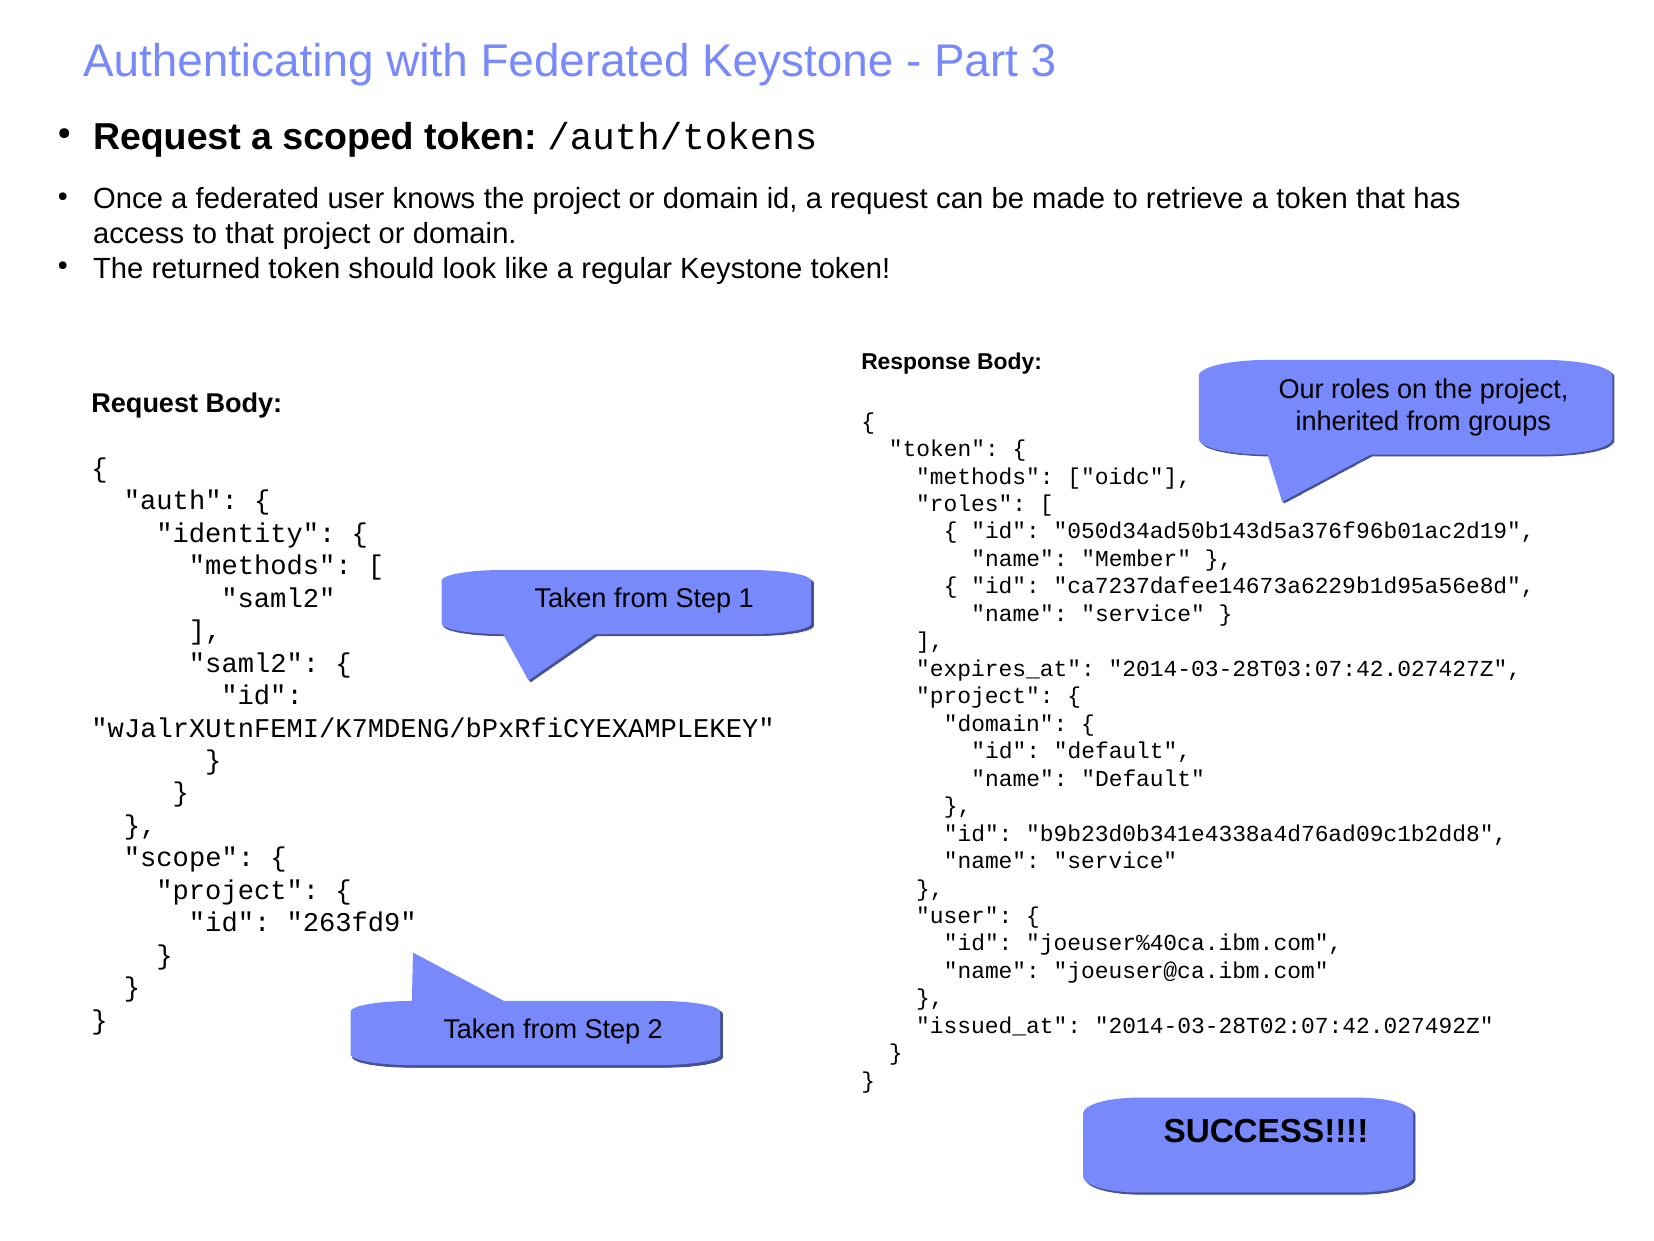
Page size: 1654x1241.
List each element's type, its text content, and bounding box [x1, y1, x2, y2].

text_box Authenticating with Federated Keystone - Part 3 [32, 29, 1604, 102]
text_box Once a federated user knows the project or domain id, a request can be made to retrieve a token that has access to that project or domain. The returned token should look like a regular Keystone token! [42, 171, 1571, 293]
text_box Our roles on the project, inherited from groups [1198, 359, 1613, 502]
text_box Taken from Step 2 [350, 952, 721, 1066]
text_box Request Body: { "auth": { "identity": { "methods": [ "saml2" ], "saml2": { "id": "wJalrXUtnFEMI/K7MDENG/bPxRfiCYEXAMPLEKEY" } } }, "scope": { "project": { "id": "263fd9" } } } [41, 377, 811, 1043]
text_box SUCCESS!!!! [1083, 1097, 1414, 1193]
text_box Response Body: { "token": { "methods": ["oidc"], "roles": [ { "id": "050d34ad50b143d5a376f96b01ac2d19", "name": "Member" }, { "id": "ca7237dafee14673a6229b1d95a56e8d", "name": "service" } ], "expires_at": "2014-03-28T03:07:42.027427Z", "project": { "domain": { "id": "default", "name": "Default" }, "id": "b9b23d0b341e4338a4d76ad09c1b2dd8", "name": "service" }, "user": { "id": "joeuser%40ca.ibm.com", "name": "joeuser@ca.ibm.com" }, "issued_at": "2014-03-28T02:07:42.027492Z" } } [811, 338, 1647, 1101]
text_box Taken from Step 1 [441, 570, 811, 681]
text_box Request a scoped token: /auth/tokens [42, 104, 1613, 166]
